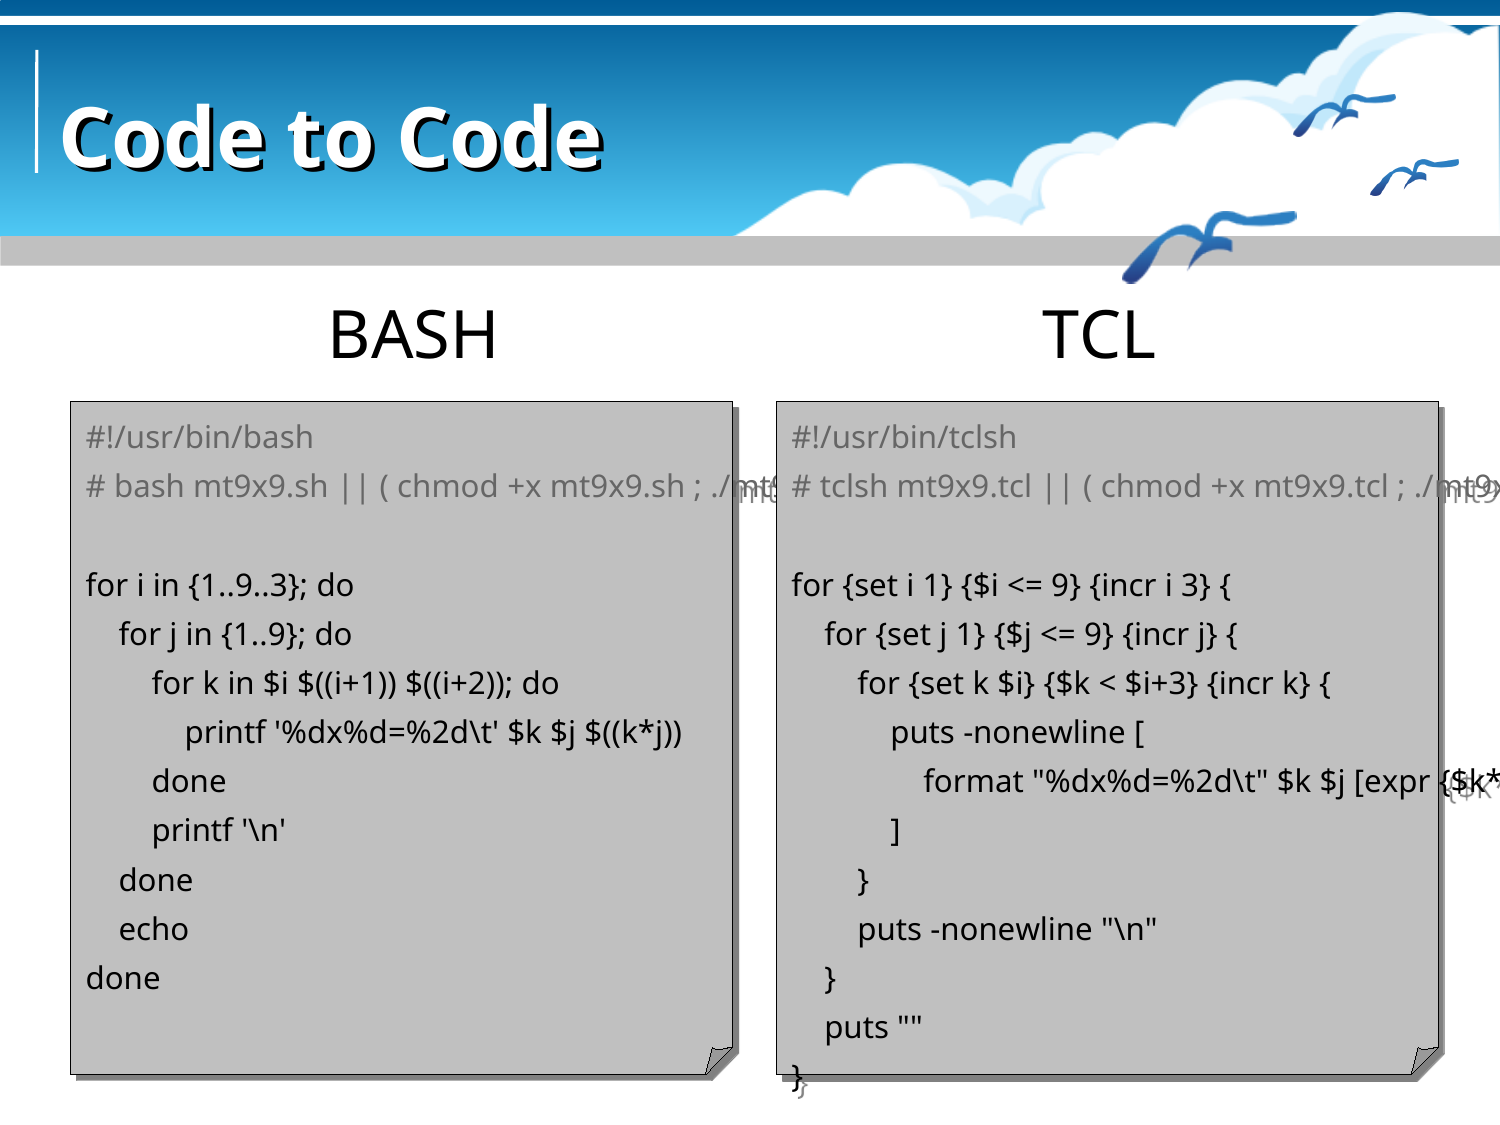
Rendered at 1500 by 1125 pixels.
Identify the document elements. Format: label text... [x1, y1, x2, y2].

title Code to Code [59, 86, 1465, 186]
text_box #!/usr/bin/tclsh # tclsh mt9x9.tcl || ( chmod +x mt9x9.tcl ; ./mt9x9.tcl ) for {set i 1} {$i <= 9} {incr i 3} { for {set j 1} {$j <= 9} {incr j} { for {set k $i} {$k < $i+3} {incr k} { puts -nonewline [ format "%dx%d=%2d\t" $k $j [expr {$k*$j}] ] } puts -nonewline "\n" } puts "" } [776, 401, 1439, 1075]
picture [730, 12, 1500, 283]
text_box TCL [1027, 283, 1300, 388]
text_box BASH [312, 283, 585, 388]
text_box #!/usr/bin/bash # bash mt9x9.sh || ( chmod +x mt9x9.sh ; ./mt9x9.sh ) for i in {1..9..3}; do for j in {1..9}; do for k in $i $((i+1)) $((i+2)); do printf '%dx%d=%2d\t' $k $j $((k*j)) done printf '\n' done echo done [70, 401, 733, 1075]
